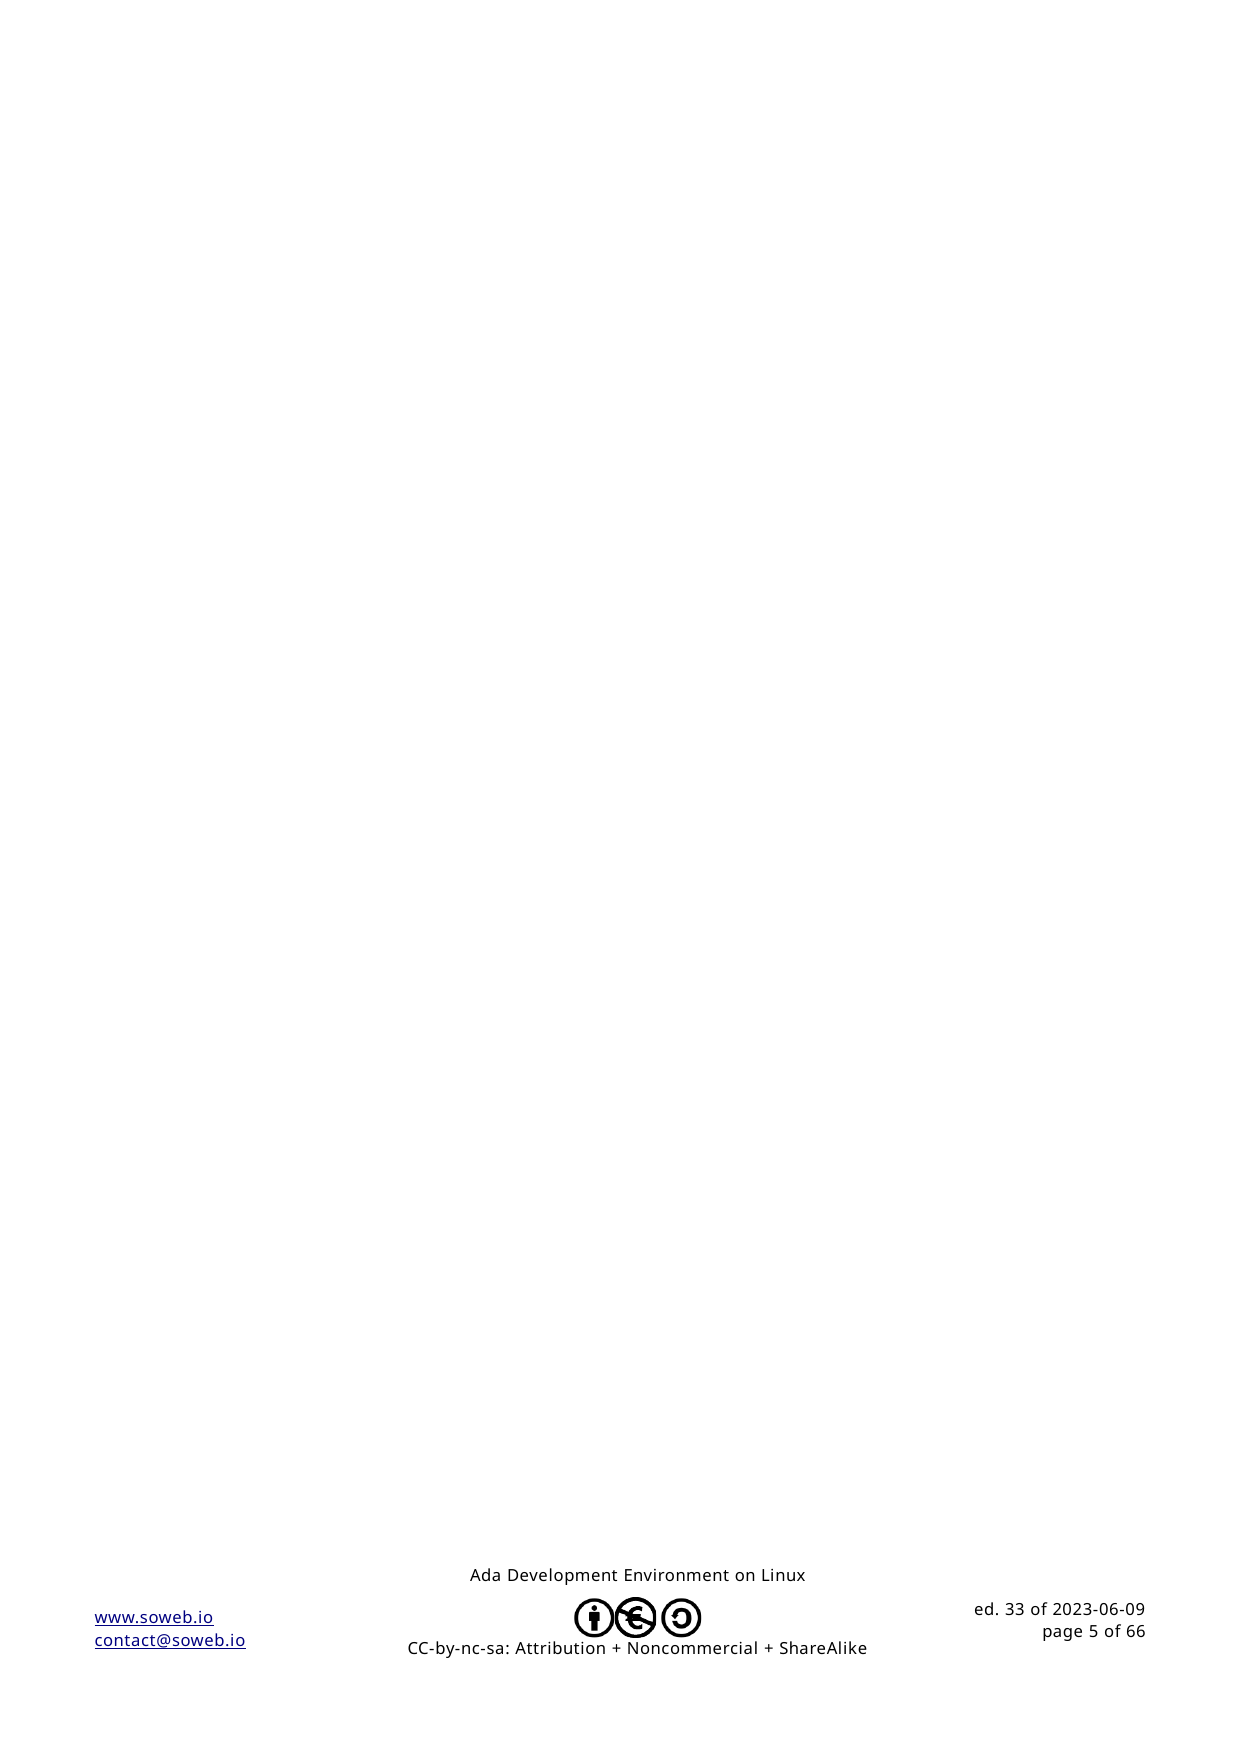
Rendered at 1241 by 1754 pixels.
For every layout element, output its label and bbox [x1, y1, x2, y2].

picture [573, 1597, 657, 1638]
picture [660, 1597, 702, 1638]
